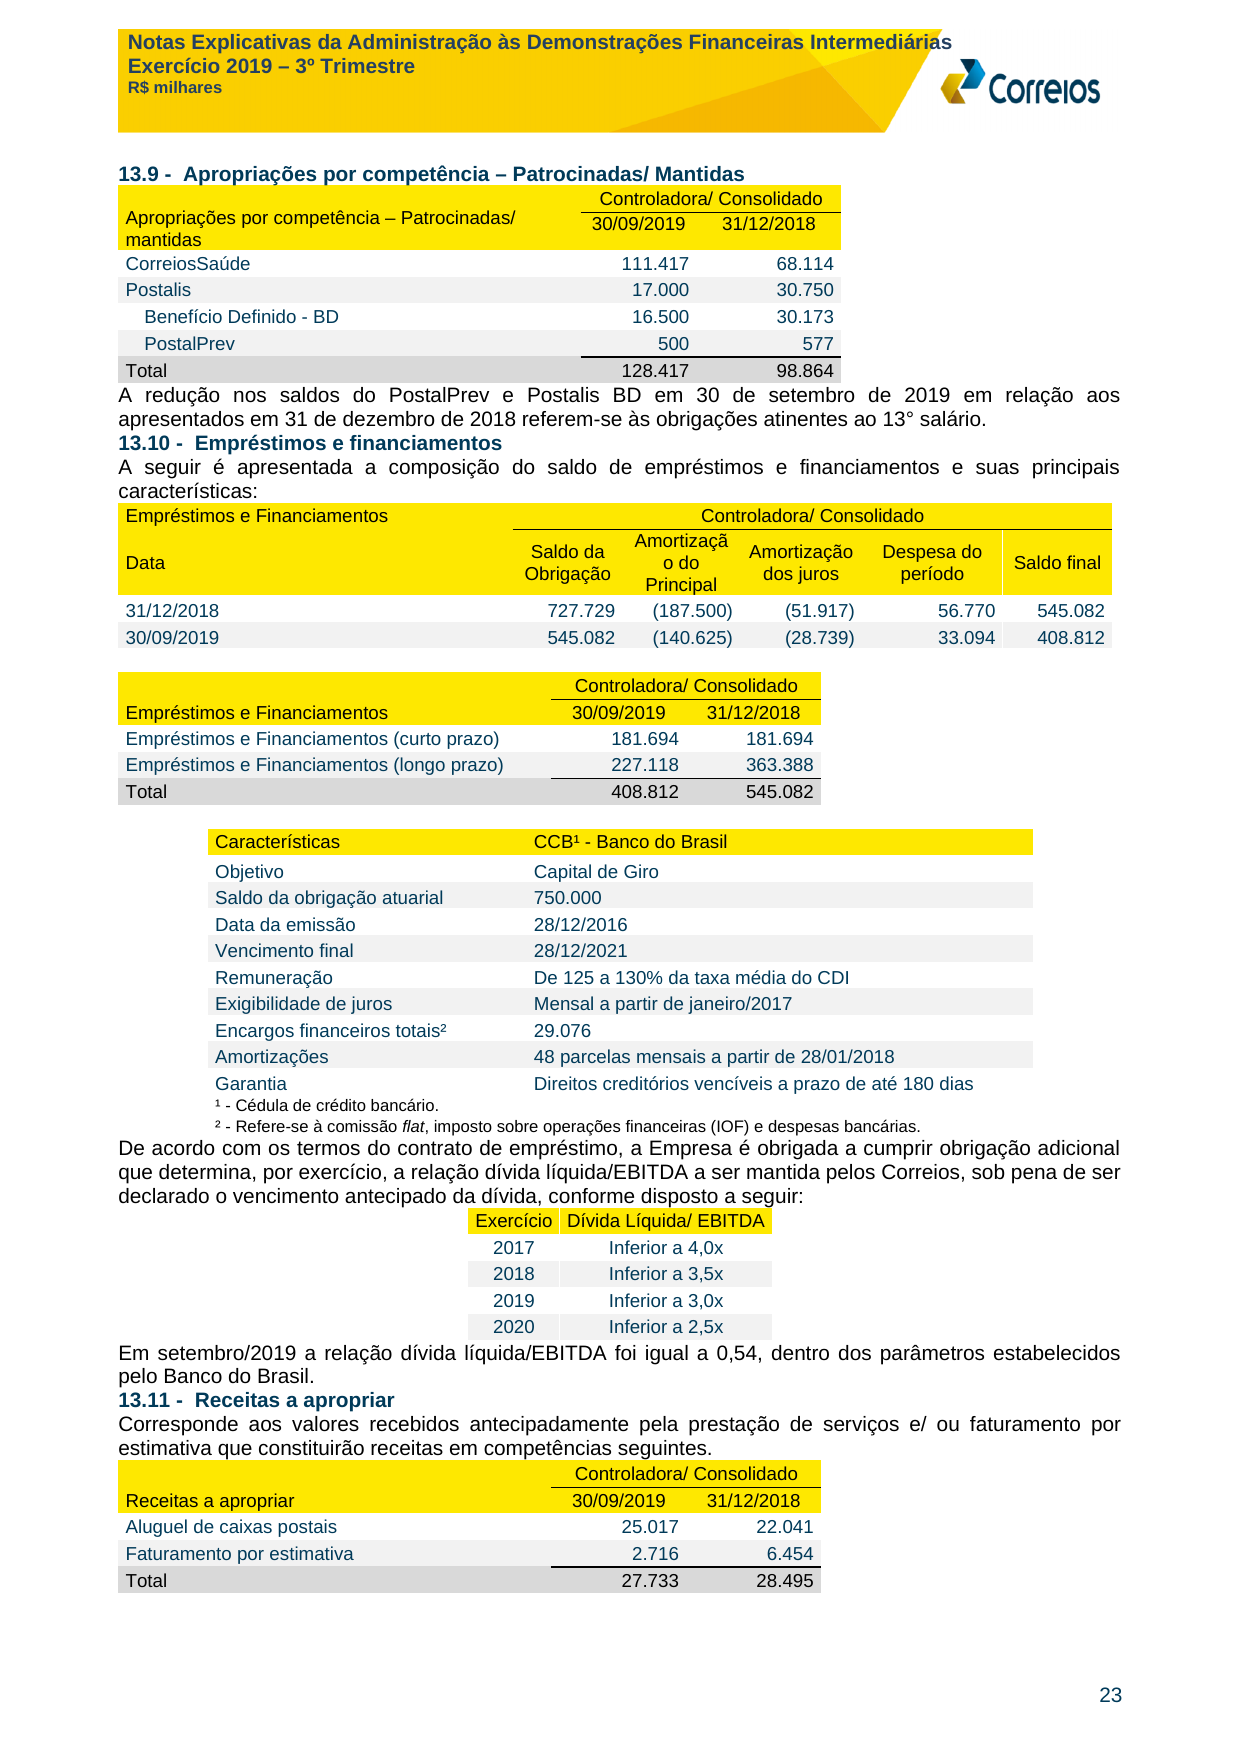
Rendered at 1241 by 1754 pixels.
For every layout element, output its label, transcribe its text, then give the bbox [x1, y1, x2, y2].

table_cell 28/12/2021 [526, 935, 1033, 962]
table_cell 30.173 [696, 303, 841, 330]
table_cell Inferior a 3,5x [560, 1261, 772, 1287]
table_cell Receitas a apropriar [118, 1487, 551, 1513]
picture [127, 283, 134, 289]
table_cell Direitos creditórios vencíveis a prazo de até 180 dias [526, 1068, 1033, 1094]
table_cell Exigibilidade de juros [208, 988, 489, 1015]
table_cell [489, 882, 526, 908]
table_cell Data [118, 529, 513, 595]
table_cell 2.716 [551, 1540, 686, 1566]
table_cell 25.017 [551, 1513, 686, 1540]
table_cell [489, 988, 526, 1015]
table_cell PostalPrev [118, 330, 581, 356]
table_cell Postalis [118, 277, 581, 303]
table_cell 2020 [468, 1314, 559, 1340]
table_cell 68.114 [696, 250, 841, 277]
picture [704, 1000, 708, 1010]
table_cell 6.454 [686, 1540, 821, 1566]
table_cell 31/12/2018 [686, 700, 821, 725]
table_cell Inferior a 2,5x [560, 1314, 772, 1340]
picture [875, 1050, 879, 1061]
table_cell 128.417 [581, 358, 696, 383]
picture [127, 1547, 136, 1560]
text Em setembro/2019 a relação dívida líquida/EBITDA foi igual a 0,54, dentro dos parâmetros estabelecidos pelo Banco do Brasil. [118, 1340, 1122, 1388]
table_cell Empréstimos e Financiamentos (curto prazo) [118, 725, 551, 752]
table_cell 577 [696, 330, 841, 356]
table_cell 181.694 [551, 725, 686, 752]
table_cell [489, 855, 526, 882]
picture [200, 631, 204, 642]
table_cell 111.417 [581, 250, 696, 277]
table_cell Total [118, 356, 581, 383]
table_header Dívida Líquida/ EBITDA [560, 1208, 772, 1234]
table_cell 28/12/2016 [526, 909, 1033, 935]
text Corresponde aos valores recebidos antecipadamente pela prestação de serviços e/ ou faturamento por estimativa que constituirão receitas em competências seguintes. [118, 1412, 1122, 1460]
picture [440, 1024, 446, 1032]
picture [803, 604, 807, 615]
table_cell 545.082 [686, 779, 821, 805]
table_cell 2017 [468, 1234, 559, 1261]
table_header CCB¹ - Banco do Brasil [526, 829, 1033, 855]
subtitle Empréstimos e financiamentos [118, 431, 1122, 455]
table_cell 31/12/2018 [696, 213, 841, 250]
table_cell Objetivo [208, 855, 489, 882]
table_cell 30/09/2019 [551, 1488, 686, 1513]
table_cell ² - Refere-se à comissão flat, imposto sobre operações financeiras (IOF) e despesas bancárias. [208, 1115, 1033, 1136]
table_cell Data da emissão [208, 909, 489, 935]
table_header Controladora/ Consolidado [551, 1460, 821, 1487]
table_cell 30/09/2019 [551, 700, 686, 725]
picture [327, 310, 333, 321]
table_cell 408.812 [551, 779, 686, 805]
table_cell 22.041 [686, 1513, 821, 1540]
table_cell 29.076 [526, 1015, 1033, 1041]
table_cell 227.118 [551, 752, 686, 778]
table_cell Saldo final [1003, 530, 1112, 595]
table_header [118, 672, 551, 699]
table_cell CorreiosSaúde [118, 250, 581, 277]
picture [127, 758, 136, 763]
table_cell 545.082 [513, 622, 622, 648]
table_header Características [208, 829, 489, 855]
table_cell 30.750 [696, 277, 841, 303]
table_cell 500 [581, 330, 696, 356]
table_cell [489, 962, 526, 988]
table_cell 27.733 [551, 1568, 686, 1593]
picture [200, 604, 204, 615]
table_cell Inferior a 3,0x [560, 1287, 772, 1314]
table_cell [489, 1041, 526, 1068]
picture [206, 1550, 210, 1560]
table_cell De 125 a 130% da taxa média do CDI [526, 962, 1033, 988]
table_cell 408.812 [1003, 622, 1112, 648]
table_cell 30/09/2019 [581, 213, 696, 250]
table_cell (140.625) [622, 622, 740, 648]
table_cell 2019 [468, 1287, 559, 1314]
table_cell Total [118, 778, 551, 805]
table_cell 31/12/2018 [686, 1488, 821, 1513]
table_cell Inferior a 4,0x [560, 1234, 772, 1261]
table_cell Aluguel de caixas postais [118, 1513, 551, 1540]
picture [353, 761, 357, 771]
picture [558, 871, 562, 882]
table_cell 750.000 [526, 882, 1033, 908]
table_cell Amortização do Principal [622, 530, 740, 595]
text A redução nos saldos do PostalPrev e Postalis BD em 30 de setembro de 2019 em relação aos apresentados em 31 de dezembro de 2018 referem-se às obrigações atinentes ao 13° salário. [118, 383, 1122, 431]
table_header Empréstimos e Financiamentos [118, 503, 513, 529]
table_cell 28.495 [686, 1568, 821, 1593]
picture [229, 310, 235, 321]
table_header Apropriações por competência – Patrocinadas/ mantidas [118, 185, 581, 250]
table_header [118, 1460, 551, 1487]
table_cell 545.082 [1003, 595, 1112, 622]
table_cell Vencimento final [208, 935, 489, 962]
table_cell 30/09/2019 [118, 622, 513, 648]
table_cell [489, 1015, 526, 1041]
table_cell 727.729 [513, 595, 622, 622]
picture [127, 732, 136, 737]
table_cell Amortização dos juros [740, 530, 862, 595]
table_cell Capital de Giro [526, 855, 1033, 882]
picture [650, 971, 659, 984]
table_cell [489, 1068, 526, 1094]
table_cell 31/12/2018 [118, 595, 513, 622]
picture [118, 29, 1123, 133]
table_cell 363.388 [686, 752, 821, 778]
table_cell Benefício Definido - BD [118, 303, 581, 330]
table_cell 181.694 [686, 725, 821, 752]
table_cell [489, 909, 526, 935]
table_cell 56.770 [862, 595, 1002, 622]
table_cell (51.917) [740, 595, 862, 622]
table_cell 16.500 [581, 303, 696, 330]
picture [624, 1296, 629, 1307]
table_cell (187.500) [622, 595, 740, 622]
picture [829, 604, 833, 615]
table_cell [489, 935, 526, 962]
text A seguir é apresentada a composição do saldo de empréstimos e financiamentos e suas principais características: [118, 455, 1122, 503]
table_cell Remuneração [208, 962, 489, 988]
picture [804, 257, 808, 268]
text De acordo com os termos do contrato de empréstimo, a Empresa é obrigada a cumprir obrigação adicional que determina, por exercício, a relação dívida líquida/EBITDA a ser mantida pelos Correios, sob pena de ser declarado o vencimento antecipado da dívida, conforme disposto a seguir: [118, 1136, 1122, 1208]
table_cell 48 parcelas mensais a partir de 28/01/2018 [526, 1041, 1033, 1068]
table_header Controladora/ Consolidado [551, 672, 821, 699]
table_cell Mensal a partir de janeiro/2017 [526, 988, 1033, 1015]
table_cell Empréstimos e Financiamentos [118, 699, 551, 725]
picture [299, 1026, 304, 1037]
picture [804, 310, 808, 321]
table_cell Empréstimos e Financiamentos (longo prazo) [118, 752, 551, 778]
table_cell Despesa do período [862, 530, 1002, 595]
table_cell Saldo da Obrigação [513, 530, 622, 595]
table_cell Saldo da obrigação atuarial [208, 882, 489, 908]
table_cell Faturamento por estimativa [118, 1540, 551, 1566]
picture [644, 257, 648, 268]
table_header Exercício [468, 1208, 559, 1234]
table_header Controladora/ Consolidado [513, 503, 1112, 529]
picture [623, 257, 627, 268]
table_cell 33.094 [862, 622, 1002, 648]
table_header [489, 829, 526, 855]
subtitle Apropriações por competência – Patrocinadas/ Mantidas [118, 161, 1122, 185]
table_cell 2018 [468, 1261, 559, 1287]
table_header Controladora/ Consolidado [581, 185, 841, 212]
picture [624, 1243, 629, 1254]
table_cell Total [118, 1566, 551, 1593]
table_cell 17.000 [581, 277, 696, 303]
table_cell 98.864 [696, 358, 841, 383]
table_cell ¹ - Cédula de crédito bancário. [208, 1095, 1033, 1115]
table_cell Encargos financeiros totais² [208, 1015, 489, 1041]
picture [251, 312, 256, 323]
picture [773, 997, 777, 1008]
picture [153, 604, 157, 615]
picture [649, 758, 653, 769]
picture [670, 257, 674, 268]
table_cell Amortizações [208, 1041, 489, 1068]
table_cell (28.739) [740, 622, 862, 648]
table_cell Garantia [208, 1068, 489, 1094]
